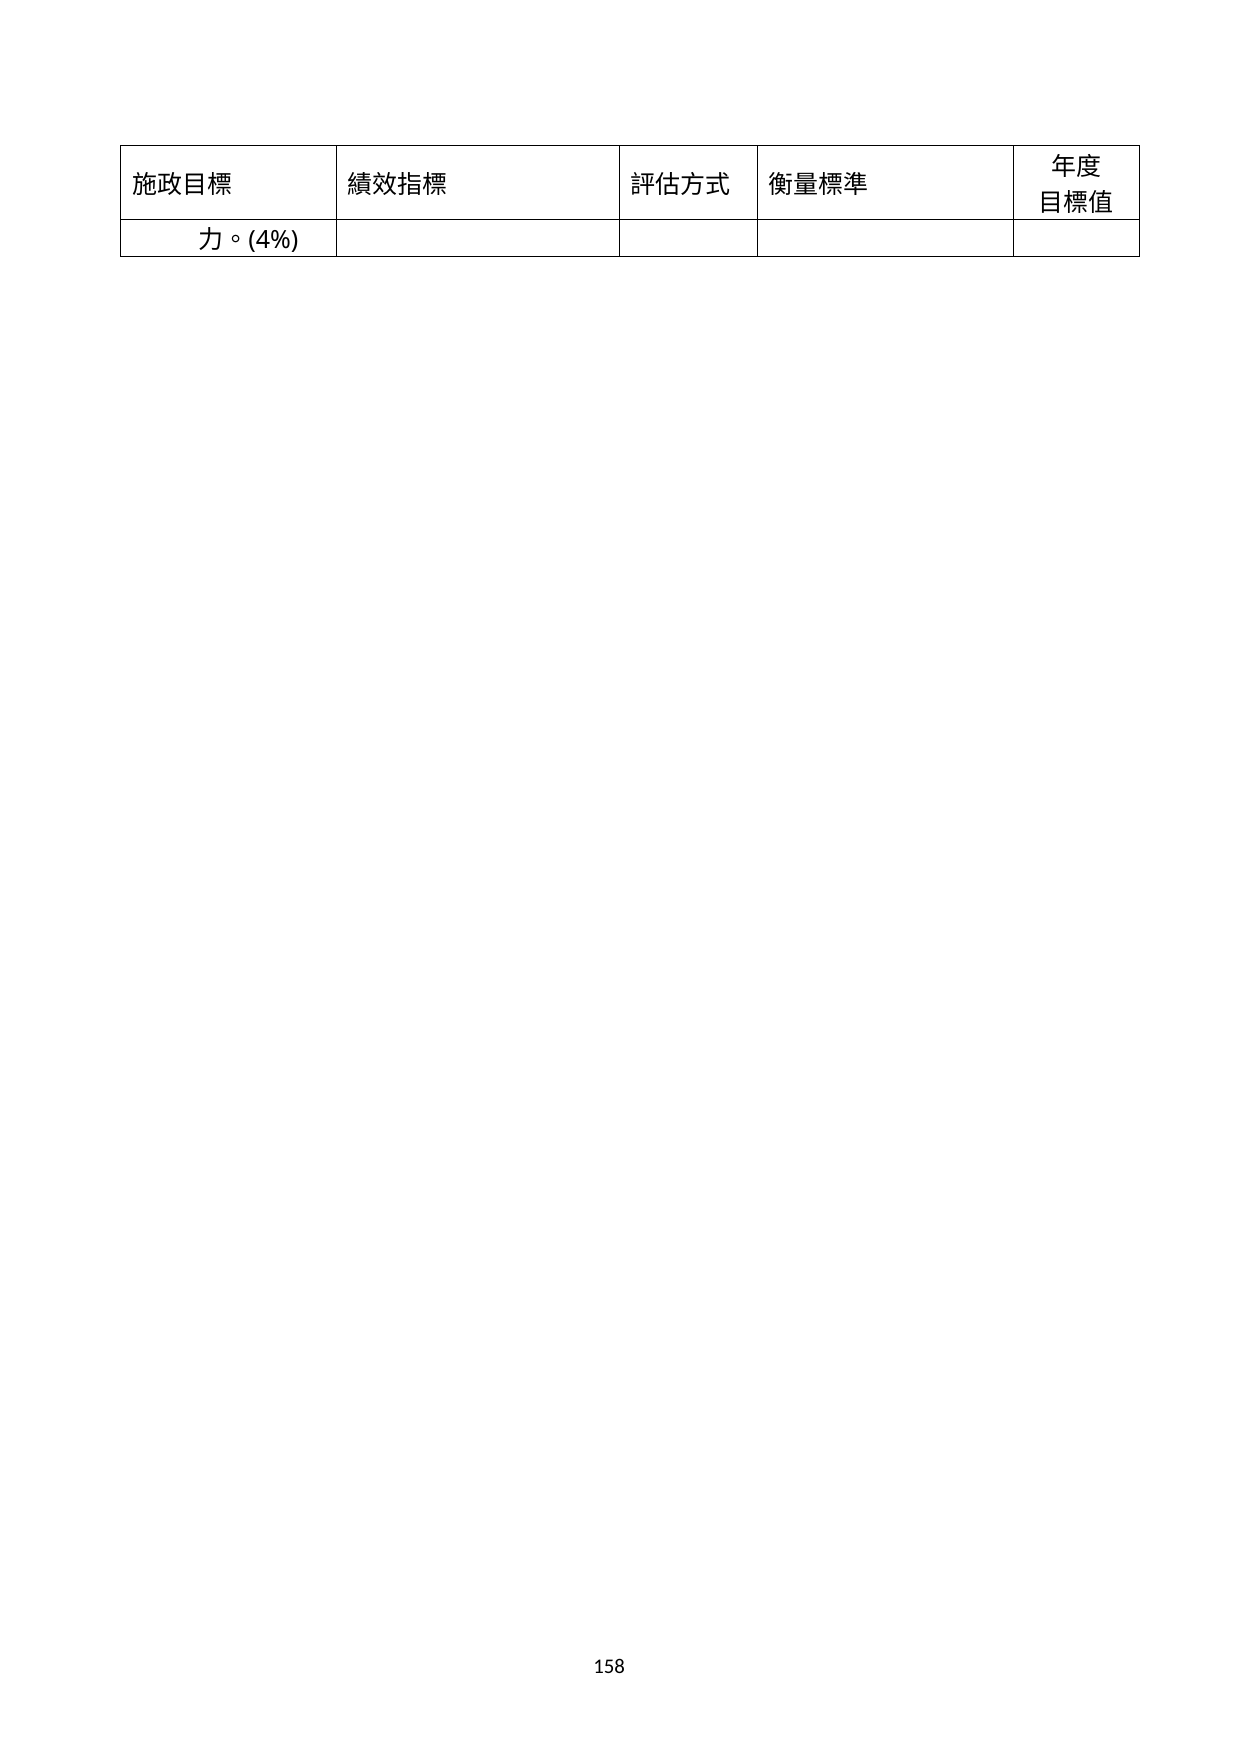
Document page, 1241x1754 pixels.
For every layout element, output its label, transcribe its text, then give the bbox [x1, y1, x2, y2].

table_cell [1014, 220, 1139, 256]
table_cell [620, 220, 757, 256]
table_cell [758, 220, 1013, 256]
table_cell 力。(4%) [121, 220, 336, 256]
table_header 施政目標 [121, 146, 336, 219]
table_header 評估方式 [620, 146, 757, 219]
table_header 年度 目標值 [1014, 146, 1139, 219]
table_cell [337, 220, 619, 256]
table_header 衡量標準 [758, 146, 1013, 219]
table_header 績效指標 [337, 146, 619, 219]
